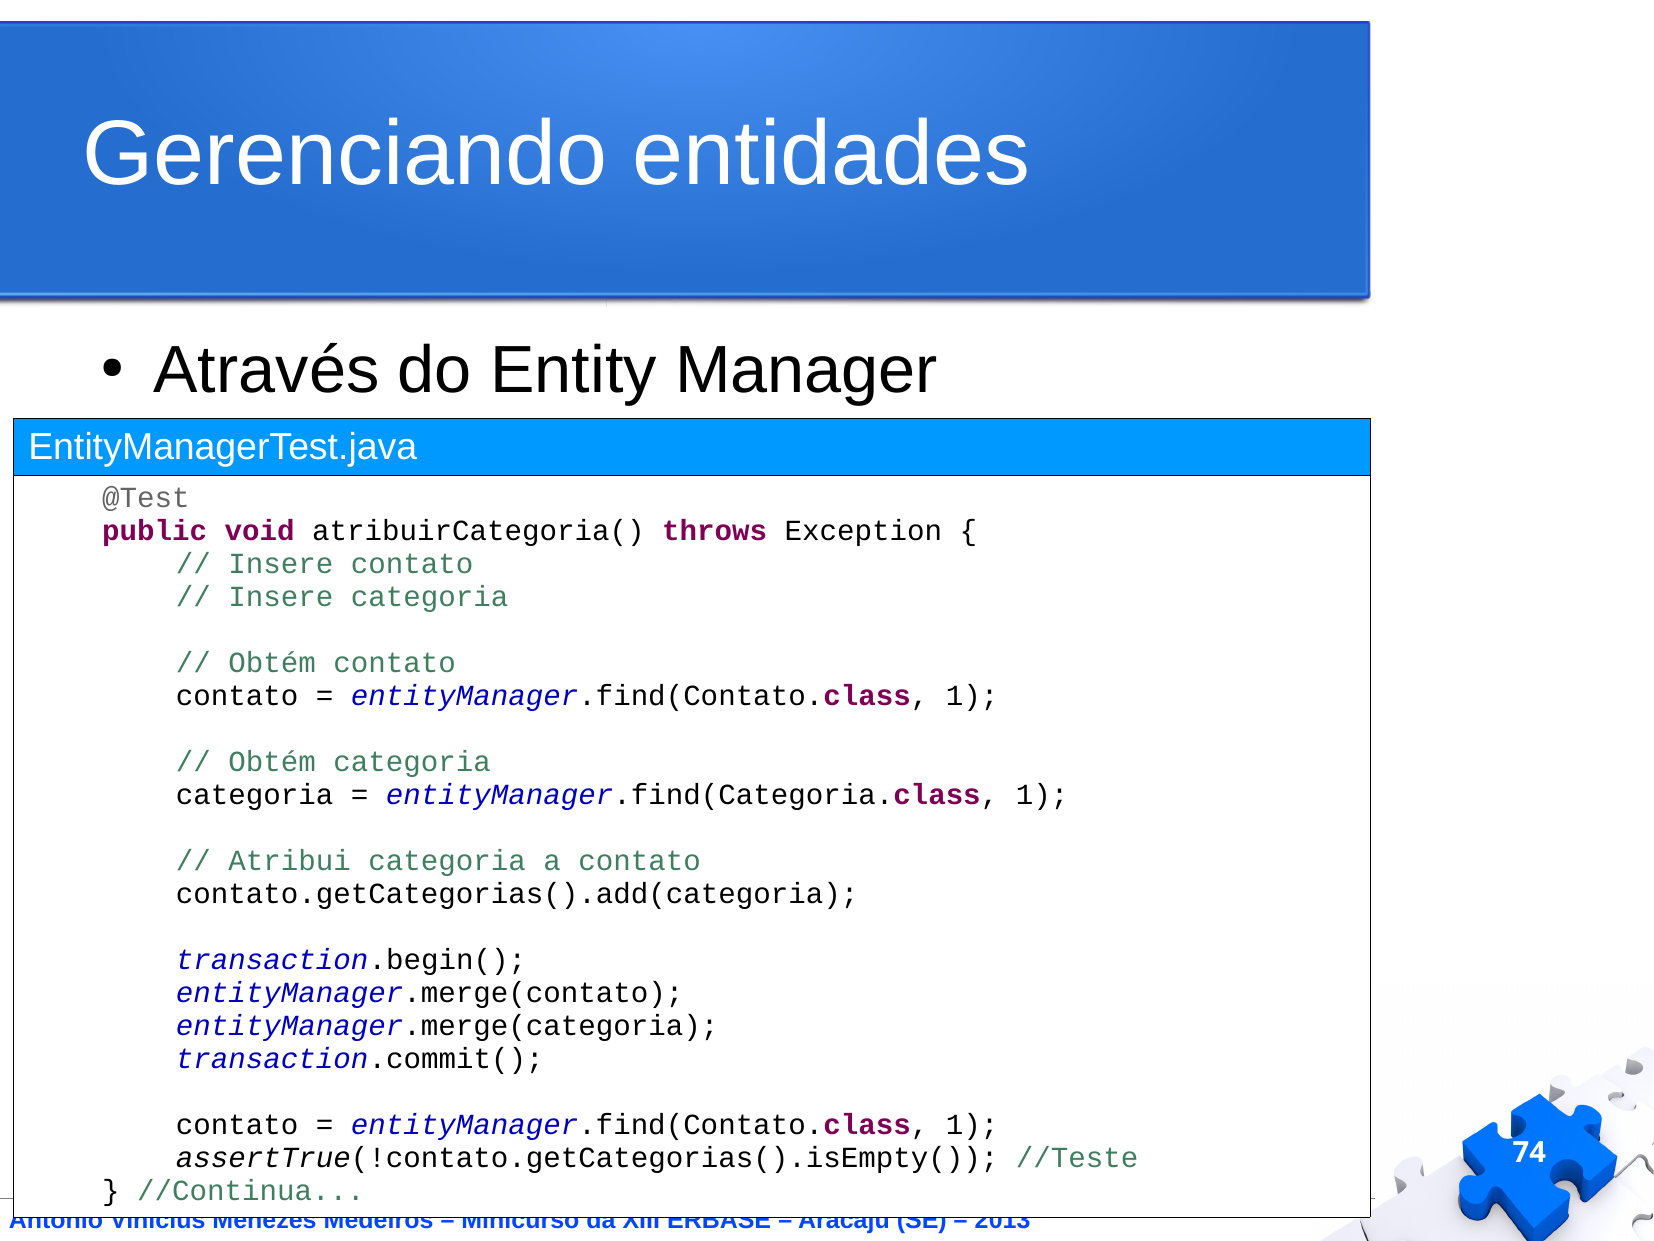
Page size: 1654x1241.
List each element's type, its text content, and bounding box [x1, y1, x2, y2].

table_header EntityManagerTest.java [14, 419, 1370, 475]
picture [1311, 983, 1654, 1241]
picture [0, 21, 1375, 307]
table_cell @Test public void atribuirCategoria() throws Exception { // Insere contato // Insere categoria // Obtém contato contato = entityManager.find(Contato.class, 1); // Obtém categoria categoria = entityManager.find(Categoria.class, 1); // Atribui categoria a contato contato.getCategorias().add(categoria); transaction.begin(); entityManager.merge(contato); entityManager.merge(categoria); transaction.commit(); contato = entityManager.find(Contato.class, 1); assertTrue(!contato.getCategorias().isEmpty()); //Teste } //Continua... [14, 476, 1370, 1217]
list Através do Entity Manager [82, 332, 1356, 418]
title Gerenciando entidades [82, 49, 1323, 257]
